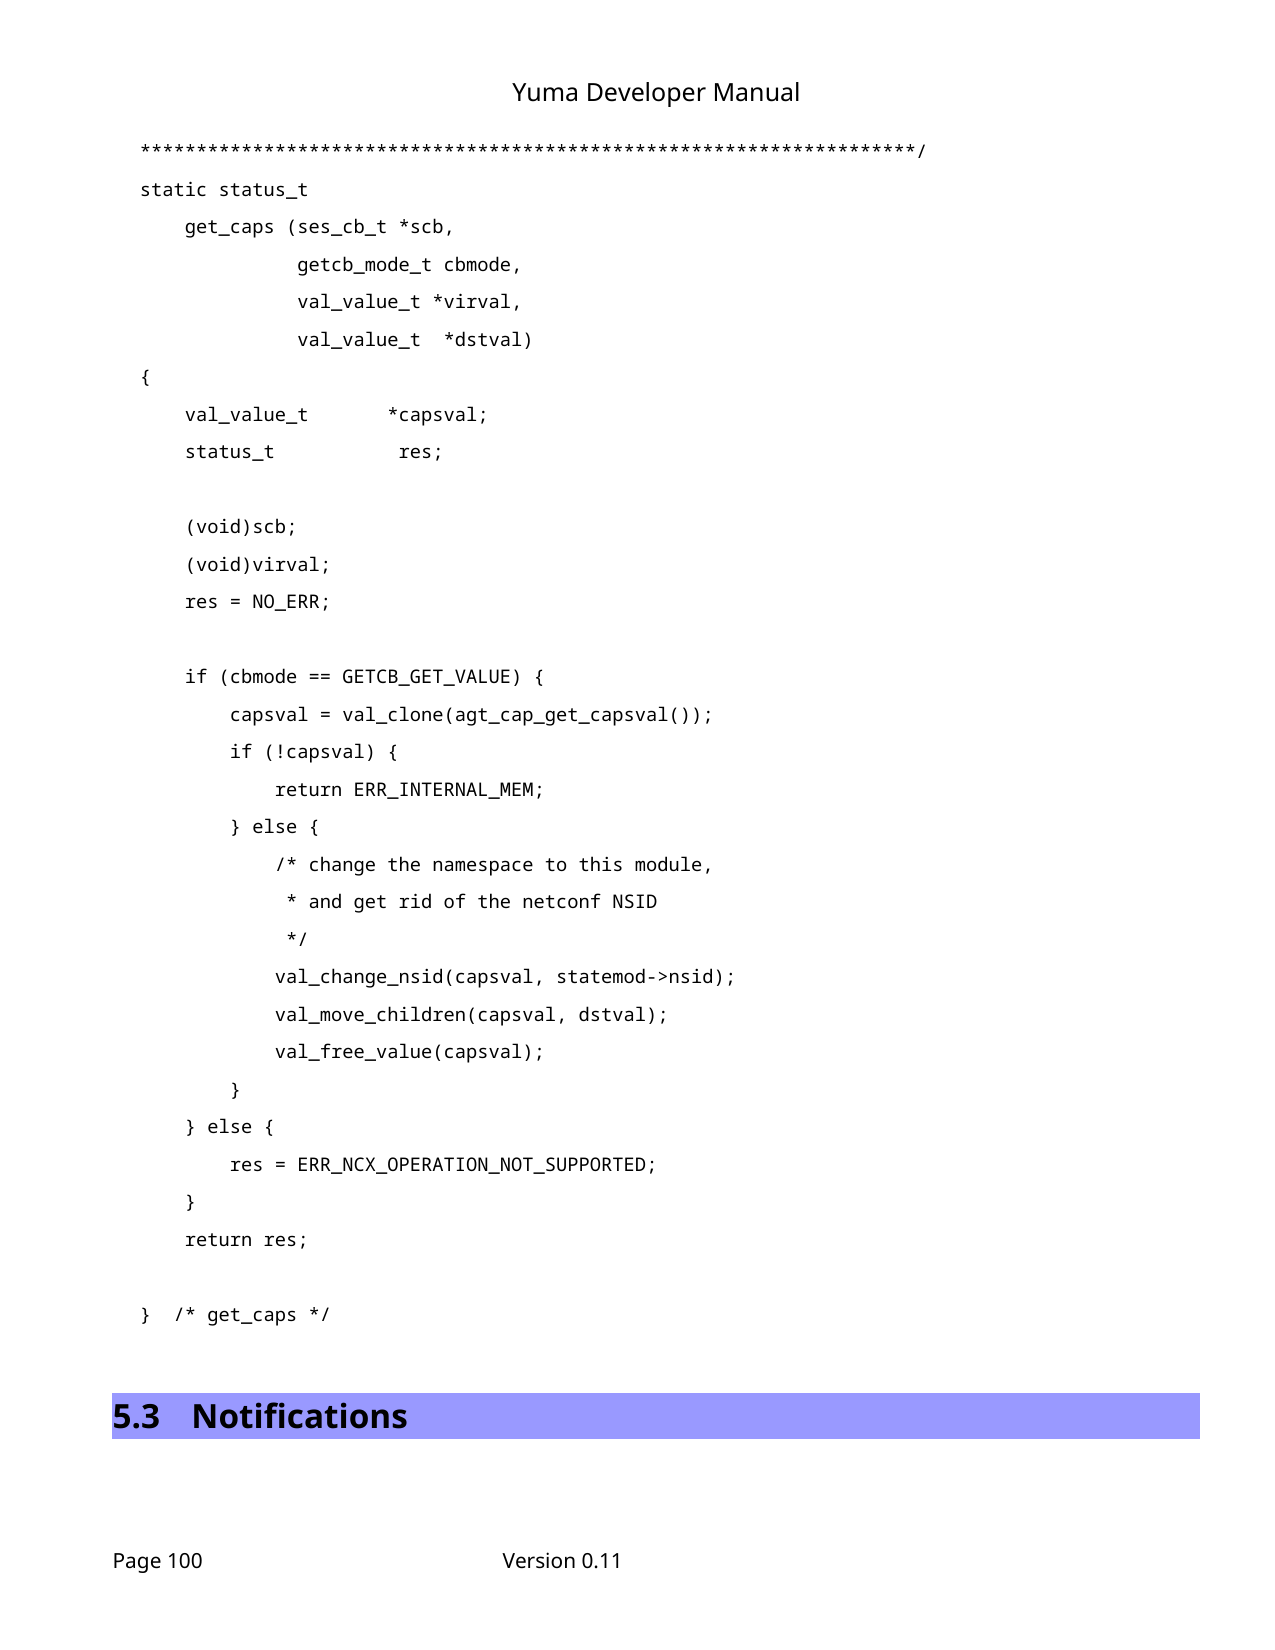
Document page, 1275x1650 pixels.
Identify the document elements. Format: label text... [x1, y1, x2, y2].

text static status_t [139, 176, 1200, 202]
text } [139, 1188, 1200, 1214]
subtitle Notifications [112, 1393, 1200, 1439]
text if (cbmode == GETCB_GET_VALUE) { [139, 663, 1200, 689]
text */ [139, 926, 1200, 952]
text } [139, 1076, 1200, 1102]
text * and get rid of the netconf NSID [139, 888, 1200, 914]
text } else { [139, 1113, 1200, 1139]
text val_value_t *capsval; [139, 401, 1200, 427]
text res = NO_ERR; [139, 588, 1200, 614]
text getcb_mode_t cbmode, [139, 251, 1200, 277]
text val_value_t *virval, [139, 288, 1200, 314]
text *********************************************************************/ [139, 138, 1200, 164]
text { [139, 363, 1200, 389]
text } else { [139, 813, 1200, 839]
text return ERR_INTERNAL_MEM; [139, 776, 1200, 802]
text return res; [139, 1226, 1200, 1252]
text res = ERR_NCX_OPERATION_NOT_SUPPORTED; [139, 1151, 1200, 1177]
text /* change the namespace to this module, [139, 851, 1200, 877]
text val_free_value(capsval); [139, 1038, 1200, 1064]
text status_t res; [139, 438, 1200, 464]
text if (!capsval) { [139, 738, 1200, 764]
text val_value_t *dstval) [139, 326, 1200, 352]
text (void)scb; [139, 513, 1200, 539]
text (void)virval; [139, 551, 1200, 577]
text } /* get_caps */ [139, 1301, 1200, 1327]
text val_change_nsid(capsval, statemod->nsid); [139, 963, 1200, 989]
text get_caps (ses_cb_t *scb, [139, 213, 1200, 239]
text val_move_children(capsval, dstval); [139, 1001, 1200, 1027]
text capsval = val_clone(agt_cap_get_capsval()); [139, 701, 1200, 727]
